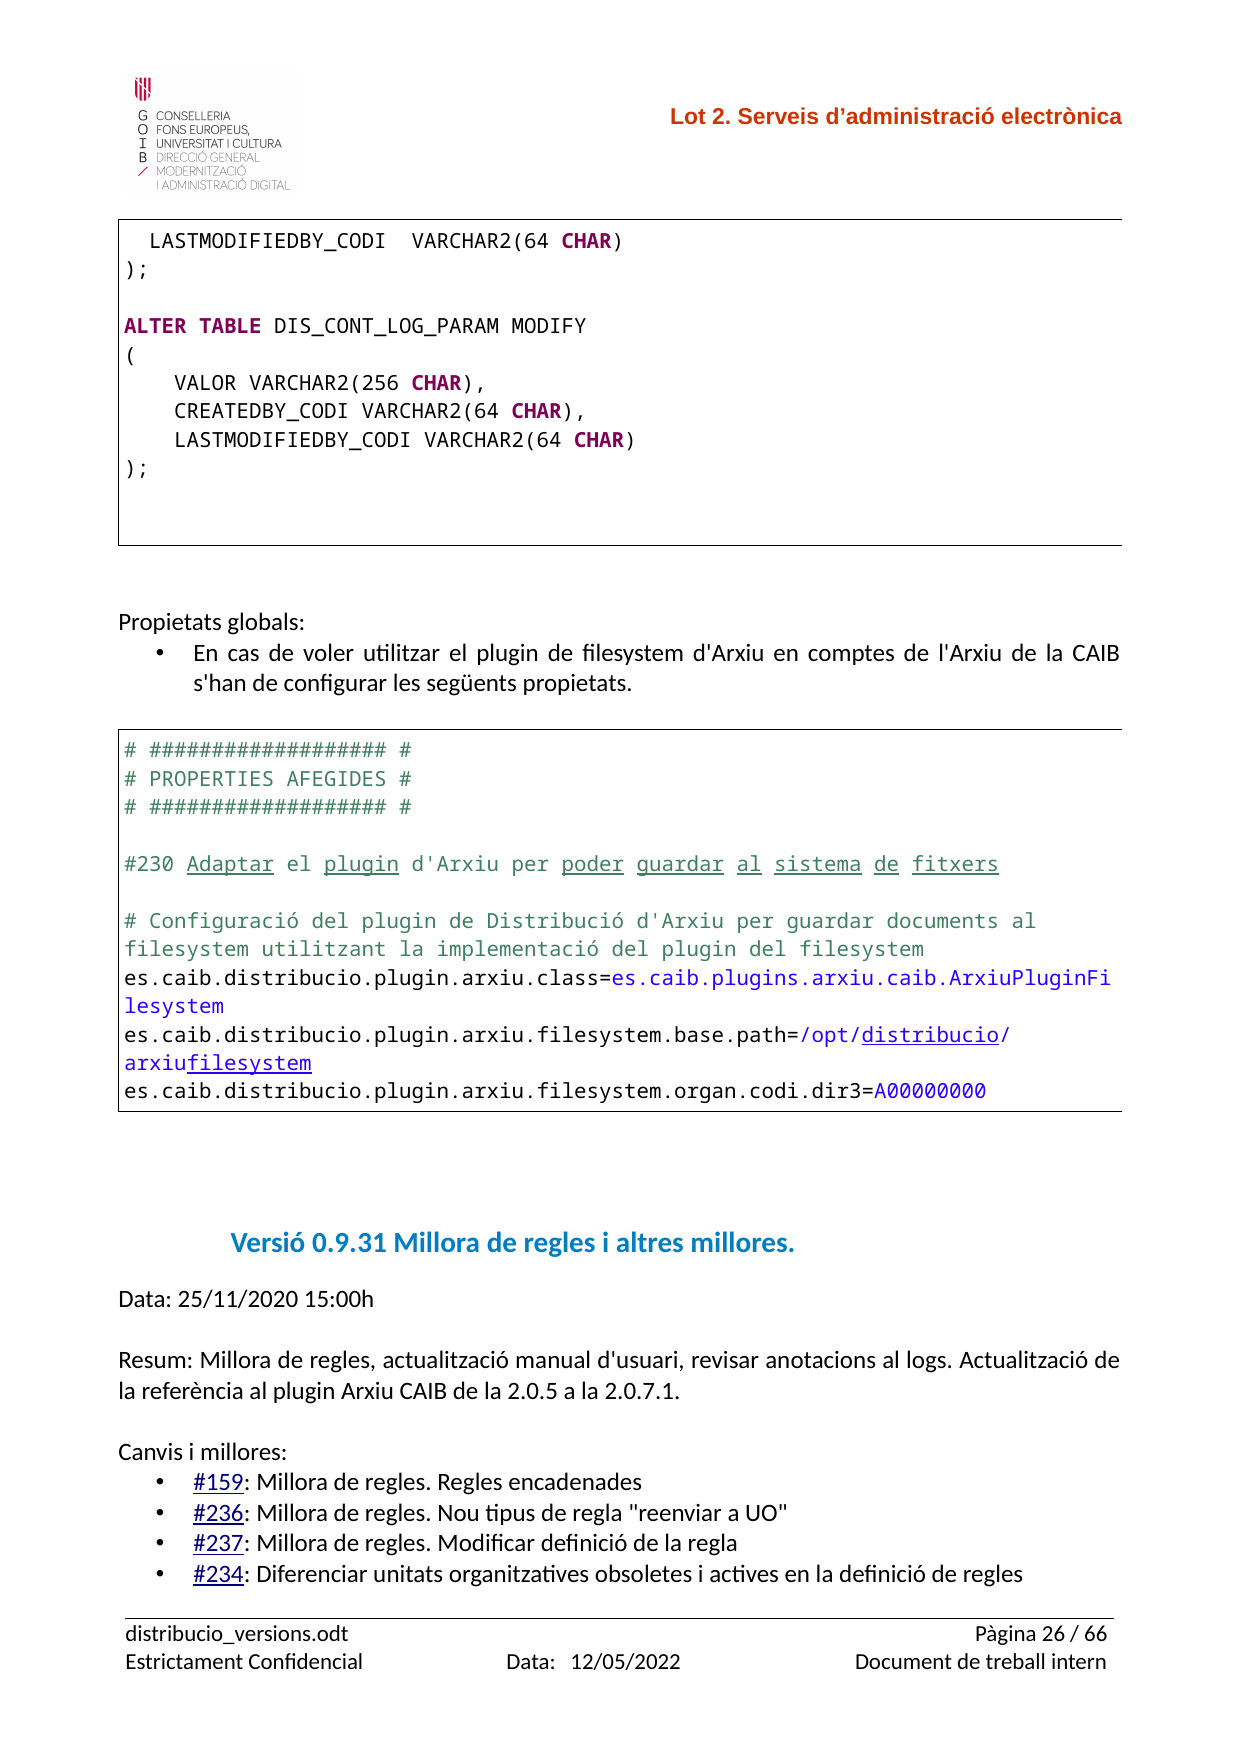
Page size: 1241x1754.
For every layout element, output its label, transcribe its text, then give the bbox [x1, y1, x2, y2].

text Resum: Millora de regles, actualització manual d'usuari, revisar anotacions al logs. Actualització de la referència al plugin Arxiu CAIB de la 2.0.5 a la 2.0.7.1. [118, 1344, 1122, 1405]
table_header # ################### # # PROPERTIES AFEGIDES # # ################### # #230 Adaptar el plugin d'Arxiu per poder guardar al sistema de fitxers # Configuració del plugin de Distribució d'Arxiu per guardar documents al filesystem utilitzant la implementació del plugin del filesystem es.caib.distribucio.plugin.arxiu.class=es.caib.plugins.arxiu.caib.ArxiuPluginFilesystem es.caib.distribucio.plugin.arxiu.filesystem.base.path=/opt/distribucio/arxiufilesystem es.caib.distribucio.plugin.arxiu.filesystem.organ.codi.dir3=A00000000 [119, 730, 1122, 1111]
list #159: Millora de regles. Regles encadenades [156, 1466, 1122, 1497]
list #236: Millora de regles. Nou tipus de regla "reenviar a UO" [156, 1497, 1122, 1527]
text Data: 25/11/2020 15:00h [118, 1283, 1122, 1314]
text Propietats globals: [118, 607, 1122, 637]
subtitle Versió 0.9.31 Millora de regles i altres millores. [153, 1224, 1122, 1260]
list En cas de voler utilitzar el plugin de filesystem d'Arxiu en comptes de l'Arxiu de la CAIB s'han de configurar les següents propietats. [156, 637, 1122, 698]
list #237: Millora de regles. Modificar definició de la regla [156, 1527, 1122, 1558]
picture [126, 70, 299, 197]
table_header LASTMODIFIEDBY_CODI VARCHAR2(64 CHAR) ); ALTER TABLE DIS_CONT_LOG_PARAM MODIFY ( VALOR VARCHAR2(256 CHAR), CREATEDBY_CODI VARCHAR2(64 CHAR), LASTMODIFIEDBY_CODI VARCHAR2(64 CHAR) ); [119, 220, 1122, 544]
list #234: Diferenciar unitats organitzatives obsoletes i actives en la definició de regles [156, 1558, 1122, 1588]
text Canvis i millores: [118, 1436, 1122, 1466]
